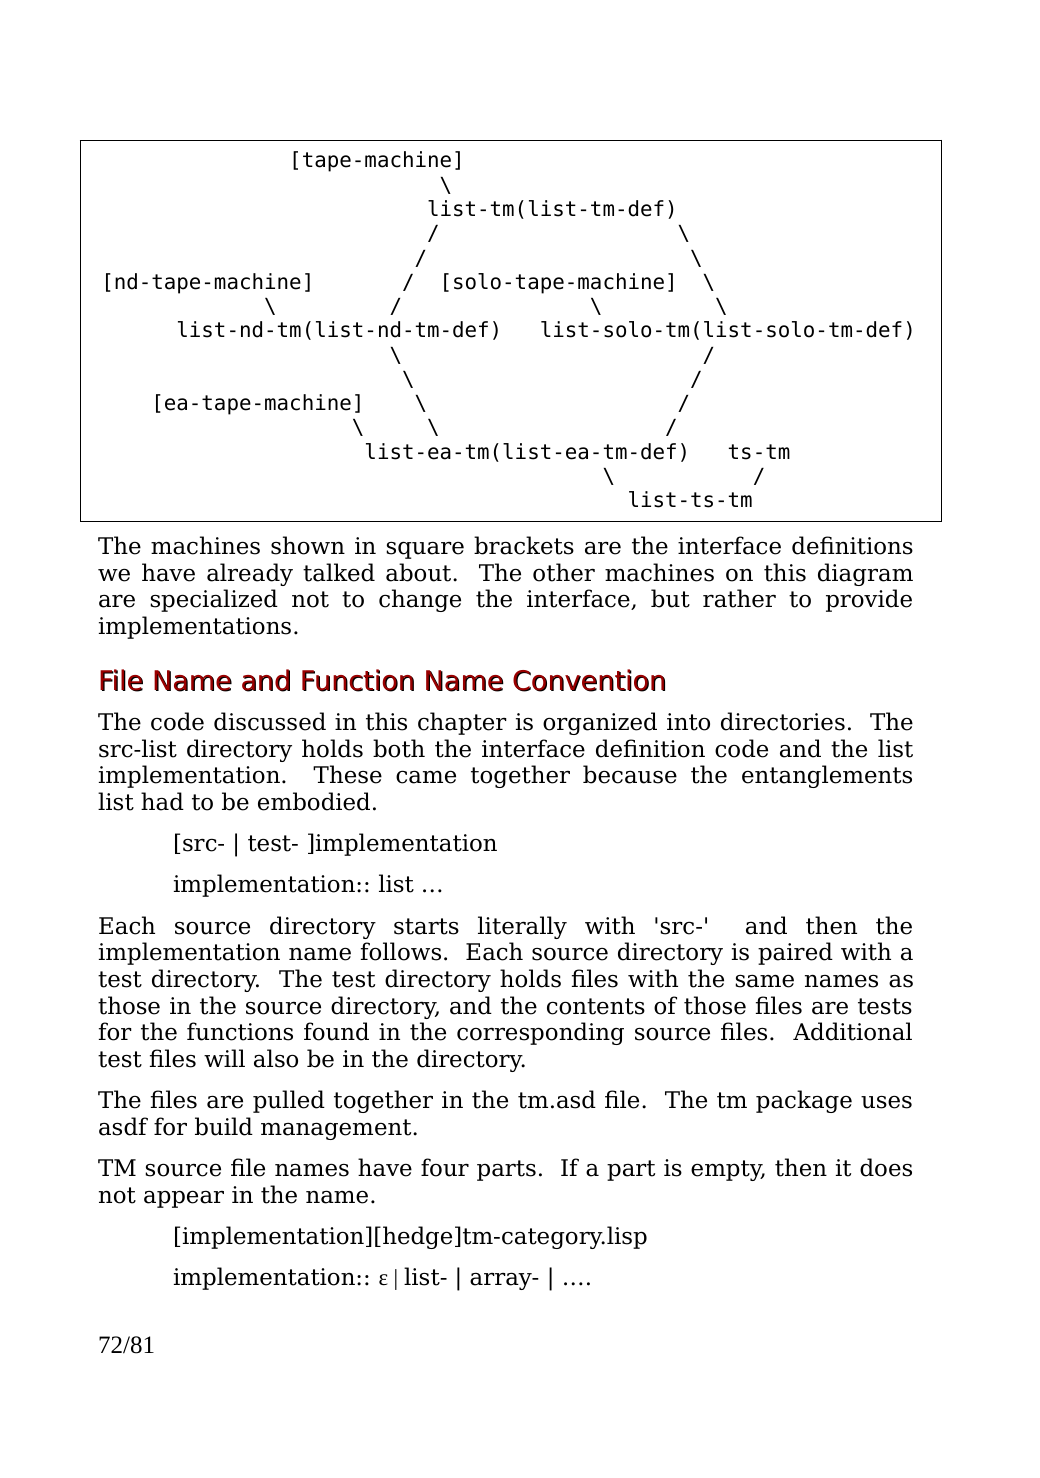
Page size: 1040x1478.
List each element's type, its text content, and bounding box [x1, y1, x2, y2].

subtitle File Name and Function Name Convention [98, 665, 914, 697]
text [implementation][hedge]tm-category.lisp [173, 1223, 914, 1250]
text The machines shown in square brackets are the interface definitions we have already talked about. The other machines on this diagram are specialized not to change the interface, but rather to provide implementations. [98, 522, 914, 640]
text The code discussed in this chapter is organized into directories. The src-list directory holds both the interface definition code and the list implementation. These came together because the entanglements list had to be embodied. [98, 709, 914, 816]
text [81, 141, 941, 521]
text [tape-machine] [88, 148, 933, 173]
text [src- | test- ]implementation [98, 830, 914, 857]
text implementation:: list … [98, 872, 914, 898]
text \ / \ \ [88, 294, 933, 318]
text [ea-tape-machine] \ / [88, 391, 933, 415]
text implementation:: ε | list- | array- | …. [173, 1264, 914, 1291]
text list-ts-tm [88, 488, 933, 512]
text list-ea-tm(list-ea-tm-def) ts-tm [88, 440, 933, 464]
text \ / [88, 343, 933, 367]
text \ / [88, 367, 933, 391]
text The files are pulled together in the tm.asd file. The tm package uses asdf for build management. [98, 1087, 914, 1141]
text [79, 118, 941, 140]
text TM source file names have four parts. If a part is empty, then it does not appear in the name. [98, 1155, 914, 1209]
text \ \ / [88, 415, 933, 440]
text list-nd-tm(list-nd-tm-def) list-solo-tm(list-solo-tm-def) [88, 318, 933, 343]
text \ / [88, 464, 933, 488]
text Each source directory starts literally with 'src-' and then the implementation name follows. Each source directory is paired with a test directory. The test directory holds files with the same names as those in the source directory, and the contents of those files are tests for the functions found in the corresponding source files. Additional test files will also be in the directory. [98, 913, 914, 1073]
text list-tm(list-tm-def) [88, 197, 933, 221]
text / \ [88, 221, 933, 246]
text / \ [88, 246, 933, 270]
text [nd-tape-machine] / [solo-tape-machine] \ [88, 270, 933, 294]
text \ [88, 173, 933, 197]
